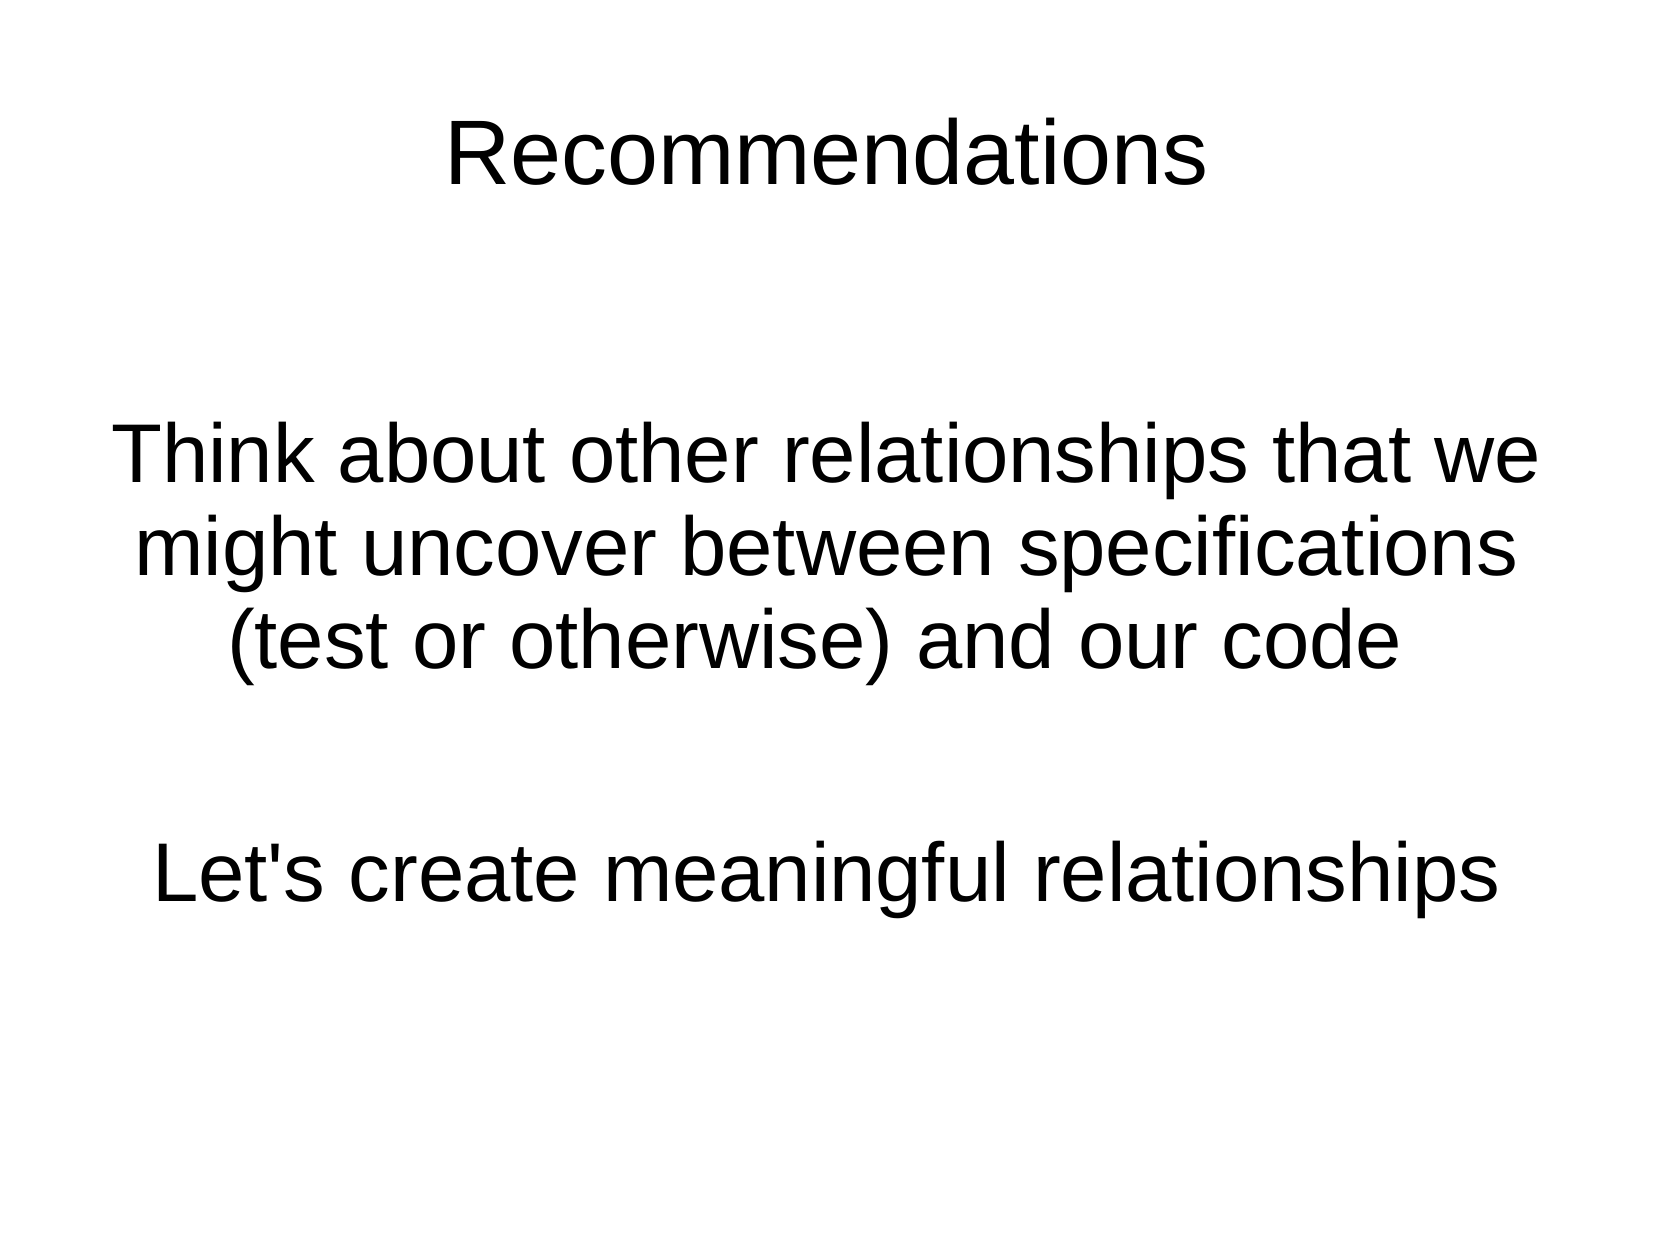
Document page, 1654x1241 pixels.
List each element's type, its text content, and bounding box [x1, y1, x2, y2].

list Think about other relationships that we might uncover between specifications (test or otherwise) and our code Let's create meaningful relationships [82, 290, 1571, 1010]
title Recommendations [82, 49, 1571, 257]
